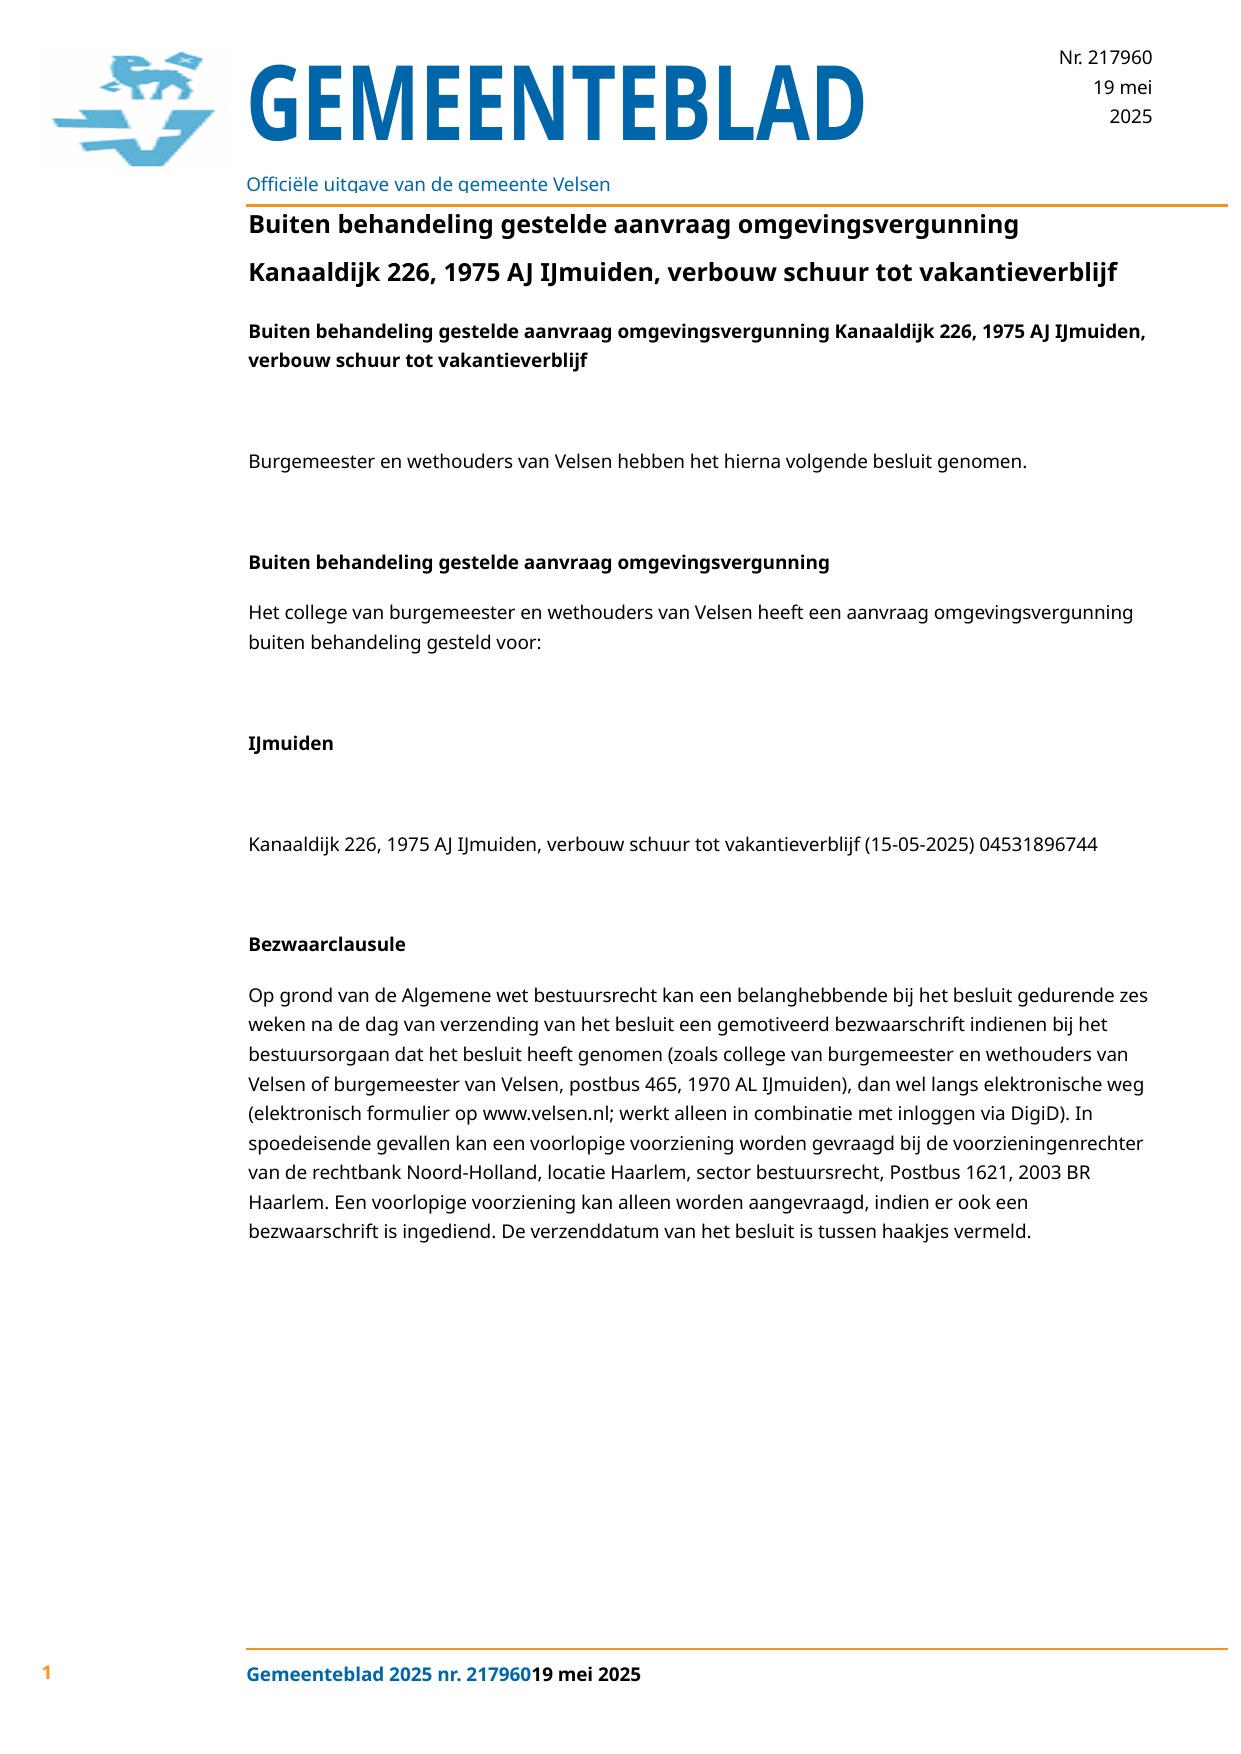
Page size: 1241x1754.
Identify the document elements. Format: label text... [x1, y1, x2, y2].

text Buiten behandeling gestelde aanvraag omgevingsvergunning [248, 549, 1152, 575]
text Op grond van de Algemene wet bestuursrecht kan een belanghebbende bij het besluit gedurende zes weken na de dag van verzending van het besluit een gemotiveerd bezwaarschrift indienen bij het bestuursorgaan dat het besluit heeft genomen (zoals college van burgemeester en wethouders van Velsen of burgemeester van Velsen, postbus 465, 1970 AL IJmuiden), dan wel langs elektronische weg (elektronisch formulier op www.velsen.nl; werkt alleen in combinatie met inloggen via DigiD). In spoedeisende gevallen kan een voorlopige voorziening worden gevraagd bij de voorzieningenrechter van de rechtbank Noord-Holland, locatie Haarlem, sector bestuursrecht, Postbus 1621, 2003 BR Haarlem. Een voorlopige voorziening kan alleen worden aangevraagd, indien er ook een bezwaarschrift is ingediend. De verzenddatum van het besluit is tussen haakjes vermeld. [248, 982, 1152, 1244]
text Bezwaarclausule [248, 932, 1152, 957]
picture [41, 47, 231, 172]
text Burgemeester en wethouders van Velsen hebben het hierna volgende besluit genomen. [248, 448, 1152, 474]
text Buiten behandeling gestelde aanvraag omgevingsvergunning Kanaaldijk 226, 1975 AJ IJmuiden, verbouw schuur tot vakantieverblijf [248, 207, 1152, 288]
text Kanaaldijk 226, 1975 AJ IJmuiden, verbouw schuur tot vakantieverblijf (15-05-2025) 04531896744 [248, 831, 1152, 857]
text IJmuiden [248, 730, 1152, 756]
text Het college van burgemeester en wethouders van Velsen heeft een aanvraag omgevingsvergunning buiten behandeling gesteld voor: [248, 599, 1152, 655]
text Buiten behandeling gestelde aanvraag omgevingsvergunning Kanaaldijk 226, 1975 AJ IJmuiden, verbouw schuur tot vakantieverblijf [248, 318, 1152, 373]
